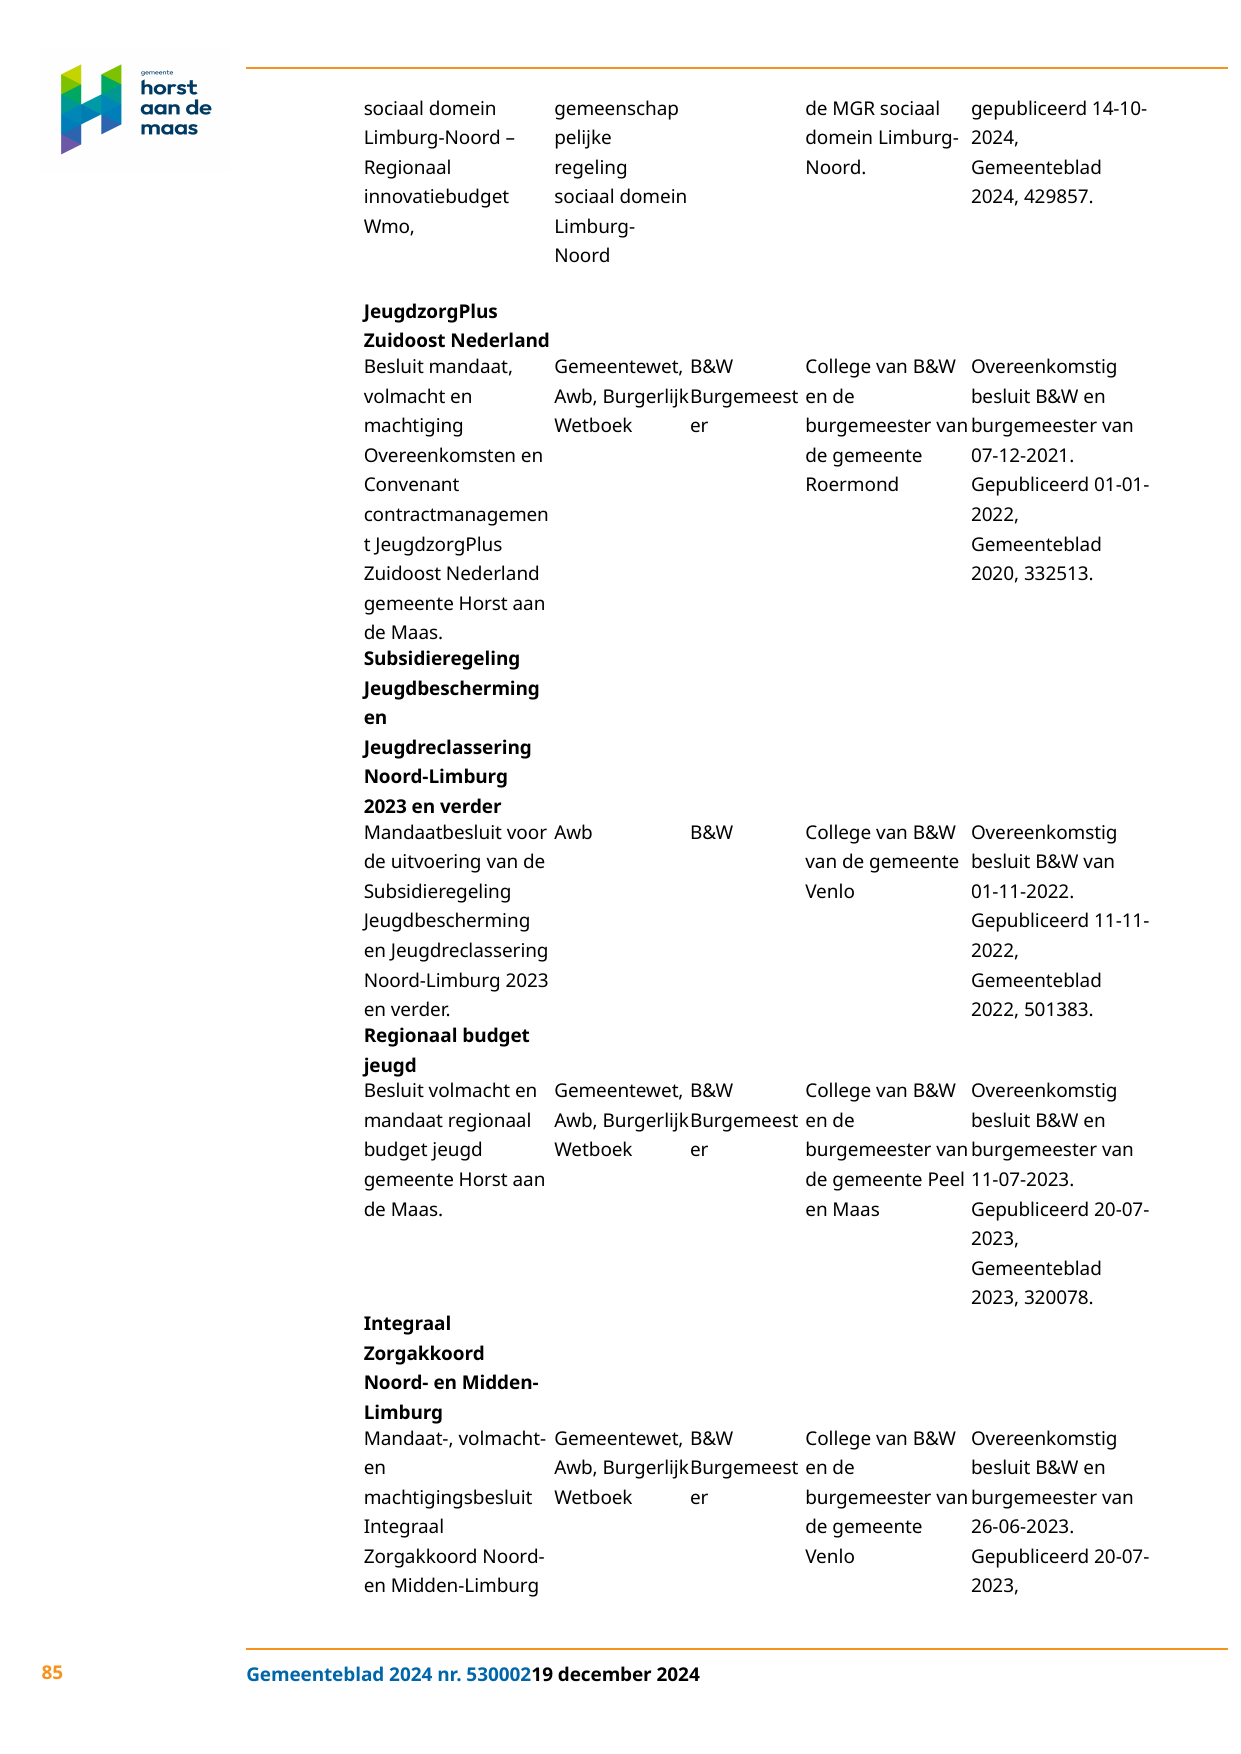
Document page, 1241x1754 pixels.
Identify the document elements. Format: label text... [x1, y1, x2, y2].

table_cell [248, 1022, 363, 1077]
table_cell [554, 1022, 690, 1077]
table_cell Integraal Zorgakkoord Noord- en Midden-Limburg [364, 1310, 554, 1425]
table_cell Besluit mandaat, volmacht en machtiging Overeenkomsten en Convenant contractmanagement JeugdzorgPlus Zuidoost Nederland gemeente Horst aan de Maas. [364, 353, 554, 645]
table_cell [971, 298, 1152, 353]
table_cell [248, 1078, 363, 1310]
table_cell Overeenkomstig besluit B&W en burgemeester van 11-07-2023. Gepubliceerd 20-07-2023, Gemeenteblad 2023, 320078. [971, 1078, 1152, 1310]
table_cell [248, 819, 363, 1022]
table_cell Gemeentewet, Awb, Burgerlijk Wetboek [554, 353, 690, 645]
table_cell [971, 645, 1152, 819]
table_cell B&W Burgemeester [690, 1078, 805, 1310]
table_cell [248, 1310, 363, 1425]
table_cell gemeenschappelijke regeling sociaal domein Limburg-Noord [554, 95, 690, 298]
table_cell [690, 1022, 805, 1077]
table_cell JeugdzorgPlus Zuidoost Nederland [364, 298, 554, 353]
table_cell College van B&W en de burgemeester van de gemeente Roermond [805, 353, 971, 645]
table_cell [690, 95, 805, 298]
table_cell Overeenkomstig besluit B&W en burgemeester van 26-06-2023. Gepubliceerd 20-07-2023, [971, 1425, 1152, 1598]
table_cell Awb [554, 819, 690, 1022]
table_cell [805, 1310, 971, 1425]
table_cell B&W Burgemeester [690, 1425, 805, 1598]
table_cell B&W Burgemeester [690, 353, 805, 645]
table_cell [248, 298, 363, 353]
table_cell Gemeentewet, Awb, Burgerlijk Wetboek [554, 1078, 690, 1310]
table_cell Gemeentewet, Awb, Burgerlijk Wetboek [554, 1425, 690, 1598]
table_cell [690, 645, 805, 819]
table_cell Overeenkomstig besluit B&W van 01-11-2022. Gepubliceerd 11-11-2022, Gemeenteblad 2022, 501383. [971, 819, 1152, 1022]
table_cell [805, 298, 971, 353]
table_cell B&W [690, 819, 805, 1022]
table_cell [690, 1310, 805, 1425]
table_cell [805, 645, 971, 819]
table_cell [554, 645, 690, 819]
table_cell College van B&W en de burgemeester van de gemeente Venlo [805, 1425, 971, 1598]
table_cell [805, 1022, 971, 1077]
table_cell de MGR sociaal domein Limburg-Noord. [805, 95, 971, 298]
table_cell Regionaal budget jeugd [364, 1022, 554, 1077]
table_cell gepubliceerd 14-10-2024, Gemeenteblad 2024, 429857. [971, 95, 1152, 298]
table_cell College van B&W van de gemeente Venlo [805, 819, 971, 1022]
table_cell [248, 353, 363, 645]
table_cell [554, 1310, 690, 1425]
table_cell [248, 645, 363, 819]
table_cell Overeenkomstig besluit B&W en burgemeester van 07-12-2021. Gepubliceerd 01-01-2022, Gemeenteblad 2020, 332513. [971, 353, 1152, 645]
table_cell [971, 1022, 1152, 1077]
table_cell [248, 95, 363, 298]
table_cell Mandaat-, volmacht- en machtigingsbesluit Integraal Zorgakkoord Noord- en Midden-Limburg [364, 1425, 554, 1598]
picture [41, 47, 231, 172]
table_cell [554, 298, 690, 353]
table_cell [248, 1425, 363, 1598]
table_cell Mandaatbesluit voor de uitvoering van de Subsidieregeling Jeugdbescherming en Jeugdreclassering Noord-Limburg 2023 en verder. [364, 819, 554, 1022]
table_cell Besluit volmacht en mandaat regionaal budget jeugd gemeente Horst aan de Maas. [364, 1078, 554, 1310]
table_cell [971, 1310, 1152, 1425]
table_cell College van B&W en de burgemeester van de gemeente Peel en Maas [805, 1078, 971, 1310]
table_cell [690, 298, 805, 353]
table_cell sociaal domein Limburg-Noord – Regionaal innovatiebudget Wmo, [364, 95, 554, 298]
table_cell Subsidieregeling Jeugdbescherming en Jeugdreclassering Noord-Limburg 2023 en verder [364, 645, 554, 819]
